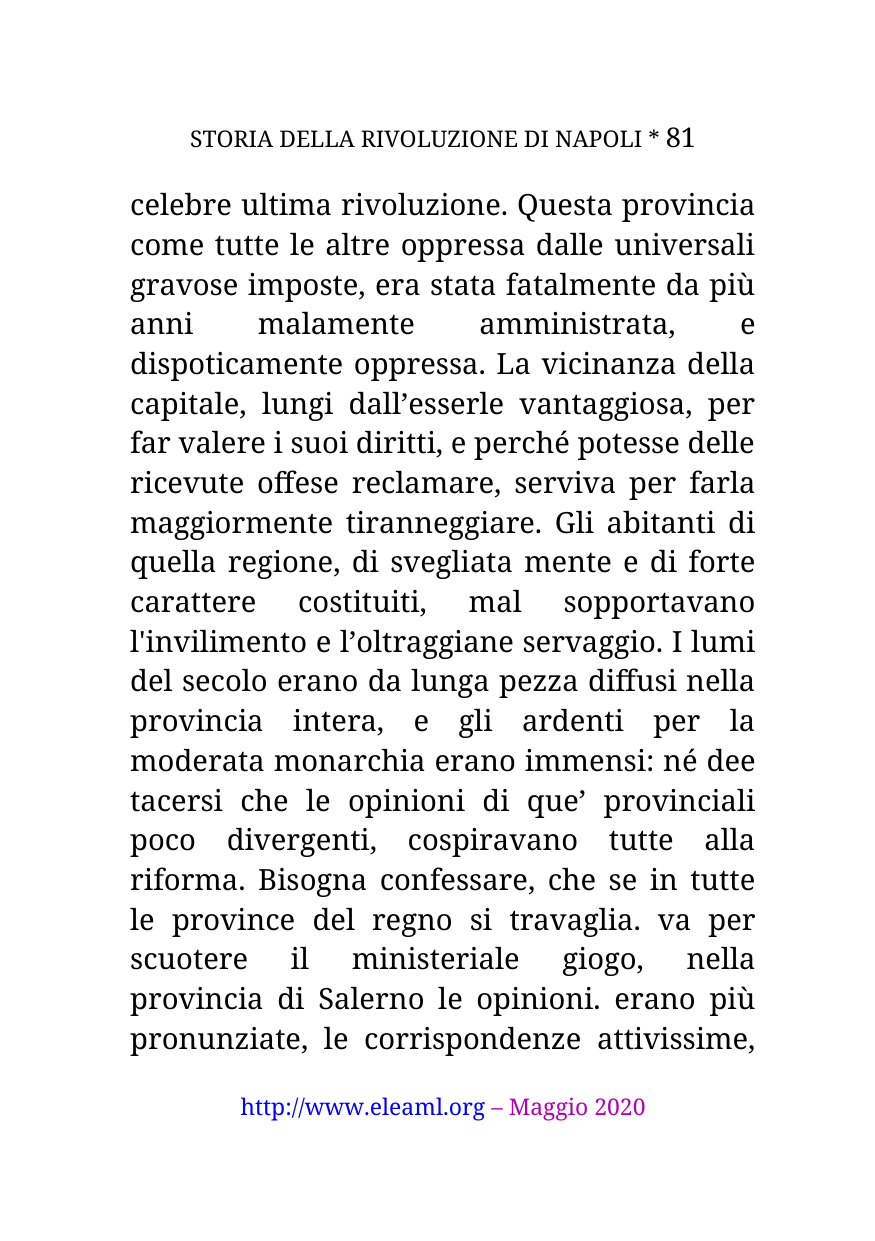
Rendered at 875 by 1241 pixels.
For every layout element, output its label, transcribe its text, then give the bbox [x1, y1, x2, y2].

text celebre ultima rivoluzione. Questa provincia come tutte le altre oppressa dalle universali gravose imposte, era stata fatalmente da più anni malamente amministrata, e dispoticamente oppressa. La vicinanza della capitale, lungi dall’esserle vantaggiosa, per far valere i suoi diritti, e perché potesse delle ricevute offese reclamare, serviva per farla maggiormente tiranneggiare. Gli abitanti di quella regione, di svegliata mente e di forte carattere costituiti, mal sopportavano l'invilimento e l’oltraggiane servaggio. I lumi del secolo erano da lunga pezza diffusi nella provincia intera, e gli ardenti per la moderata monarchia erano immensi: né dee tacersi che le opinioni di que’ provinciali poco divergenti, cospiravano tutte alla riforma. Bisogna confessare, che se in tutte le province del regno si travaglia. va per scuotere il ministeriale giogo, nella provincia di Salerno le opinioni. erano più pronunziate, le corrispondenze attivissime, [130, 184, 756, 1058]
